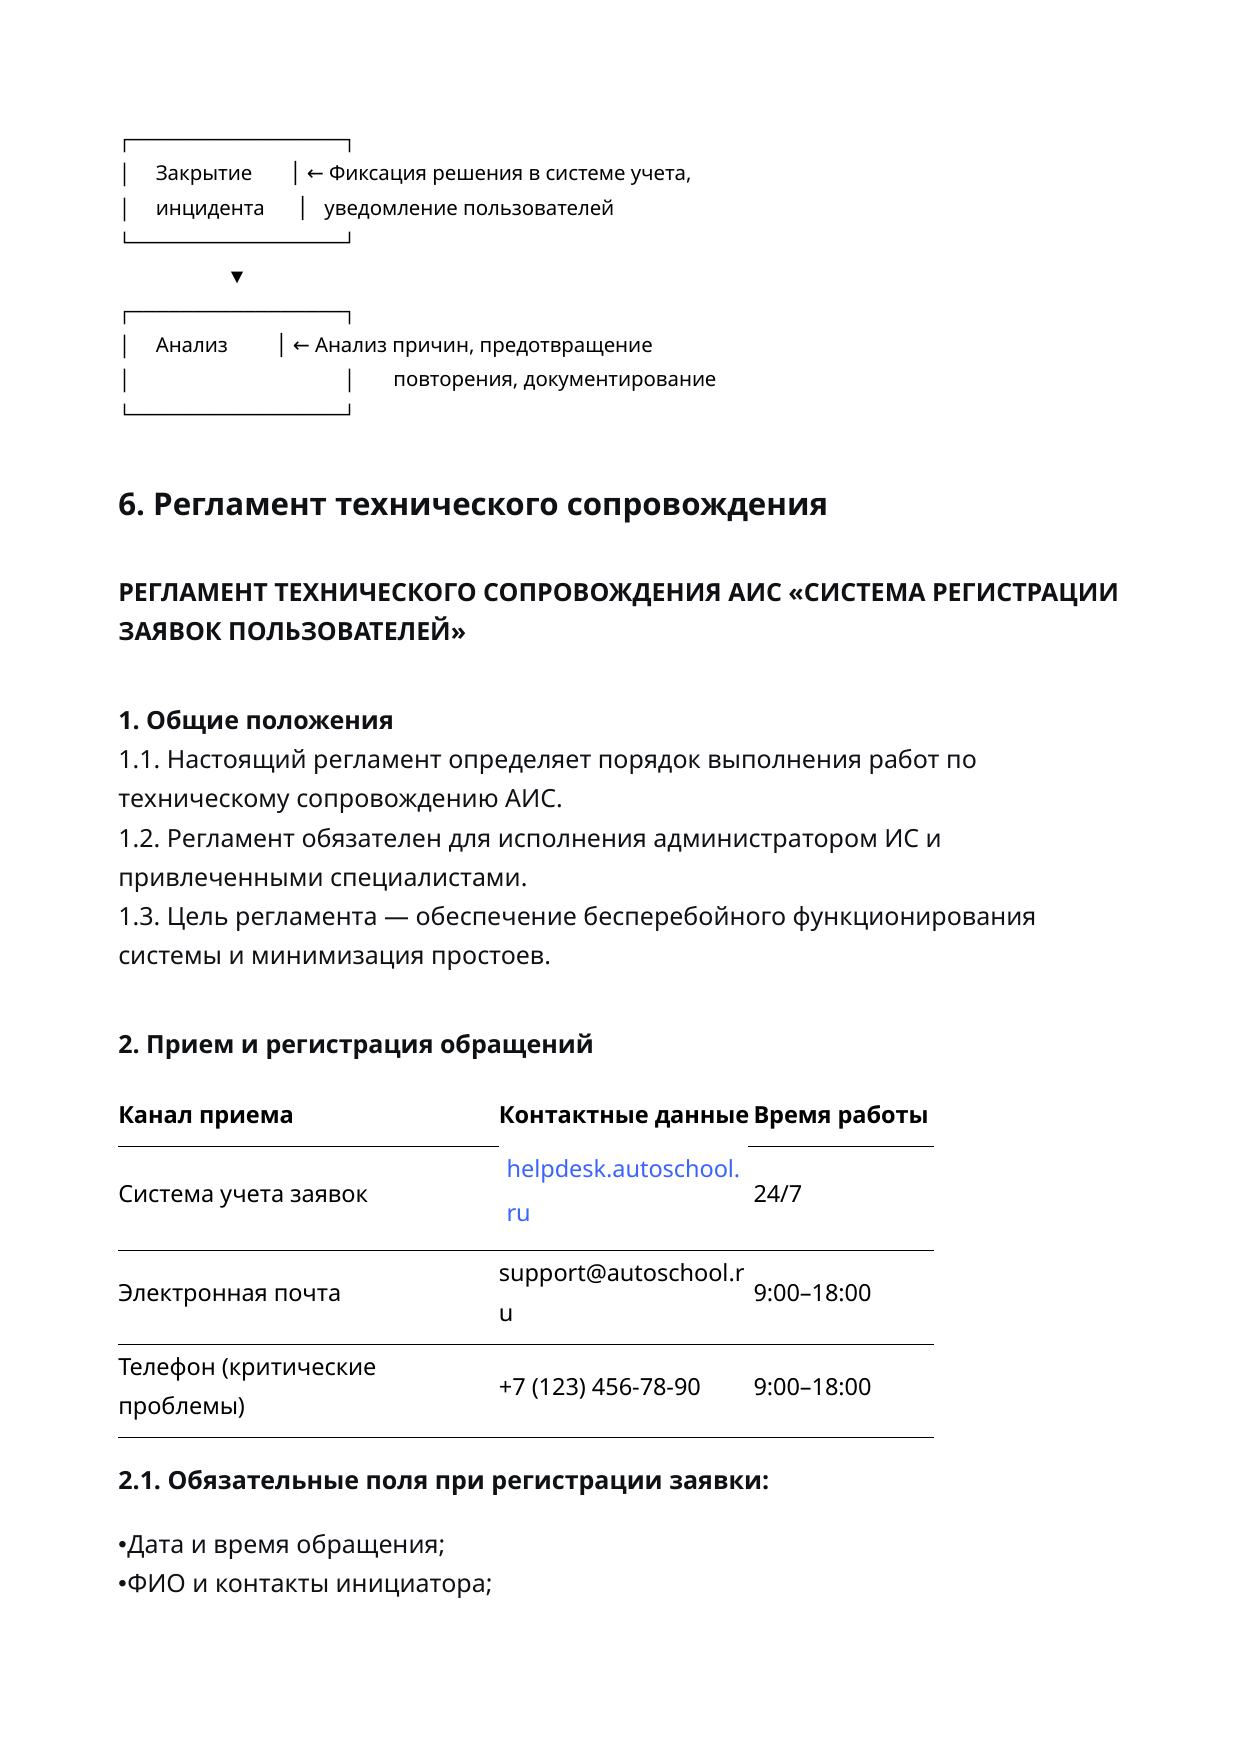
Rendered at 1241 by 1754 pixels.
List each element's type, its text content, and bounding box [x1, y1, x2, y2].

list ФИО и контакты инициатора; [118, 1566, 1122, 1600]
text ┌─────────────────┐ [118, 290, 1122, 324]
text 1. Общие положения 1.1. Настоящий регламент определяет порядок выполнения работ по техническому сопровождению АИС. 1.2. Регламент обязателен для исполнения администратором ИС и привлеченными специалистами. 1.3. Цель регламента — обеспечение бесперебойного функционирования системы и минимизация простоев. [118, 703, 1122, 972]
table_cell 9:00–18:00 [753, 1345, 934, 1437]
text 2. Прием и регистрация обращений [118, 1027, 1122, 1061]
text │ Анализ │ ← Анализ причин, предотвращение [118, 324, 1122, 359]
table_header Контактные данные [499, 1091, 753, 1146]
text РЕГЛАМЕНТ ТЕХНИЧЕСКОГО СОПРОВОЖДЕНИЯ АИС «СИСТЕМА РЕГИСТРАЦИИ ЗАЯВОК ПОЛЬЗОВАТЕЛЕЙ» [118, 574, 1122, 648]
table_cell +7 (123) 456-78-90 [499, 1345, 753, 1437]
text │ Закрытие │ ← Фиксация решения в системе учета, [118, 152, 1122, 187]
text │ │ повторения, документирование [118, 359, 1122, 393]
text └─────────────────┘ [118, 393, 1122, 427]
list Дата и время обращения; [118, 1527, 1122, 1561]
table_header Канал приема [118, 1091, 499, 1146]
table_cell Телефон (критические проблемы) [118, 1345, 499, 1437]
text ▼ [118, 256, 1122, 290]
table_cell Электронная почта [118, 1251, 499, 1343]
table_cell 24/7 [753, 1147, 934, 1249]
text │ инцидента │ уведомление пользователей [118, 187, 1122, 221]
text ┌─────────────────┐ [118, 118, 1122, 152]
table_cell support@autoschool.ru [499, 1251, 753, 1343]
text └─────────────────┘ [118, 221, 1122, 256]
text 2.1. Обязательные поля при регистрации заявки: [118, 1462, 1122, 1496]
table_cell helpdesk.autoschool.ru [499, 1147, 753, 1249]
table_cell Система учета заявок [118, 1147, 499, 1249]
subtitle 6. Регламент технического сопровождения [118, 477, 1122, 524]
table_header Время работы [753, 1091, 934, 1146]
table_cell 9:00–18:00 [753, 1251, 934, 1343]
